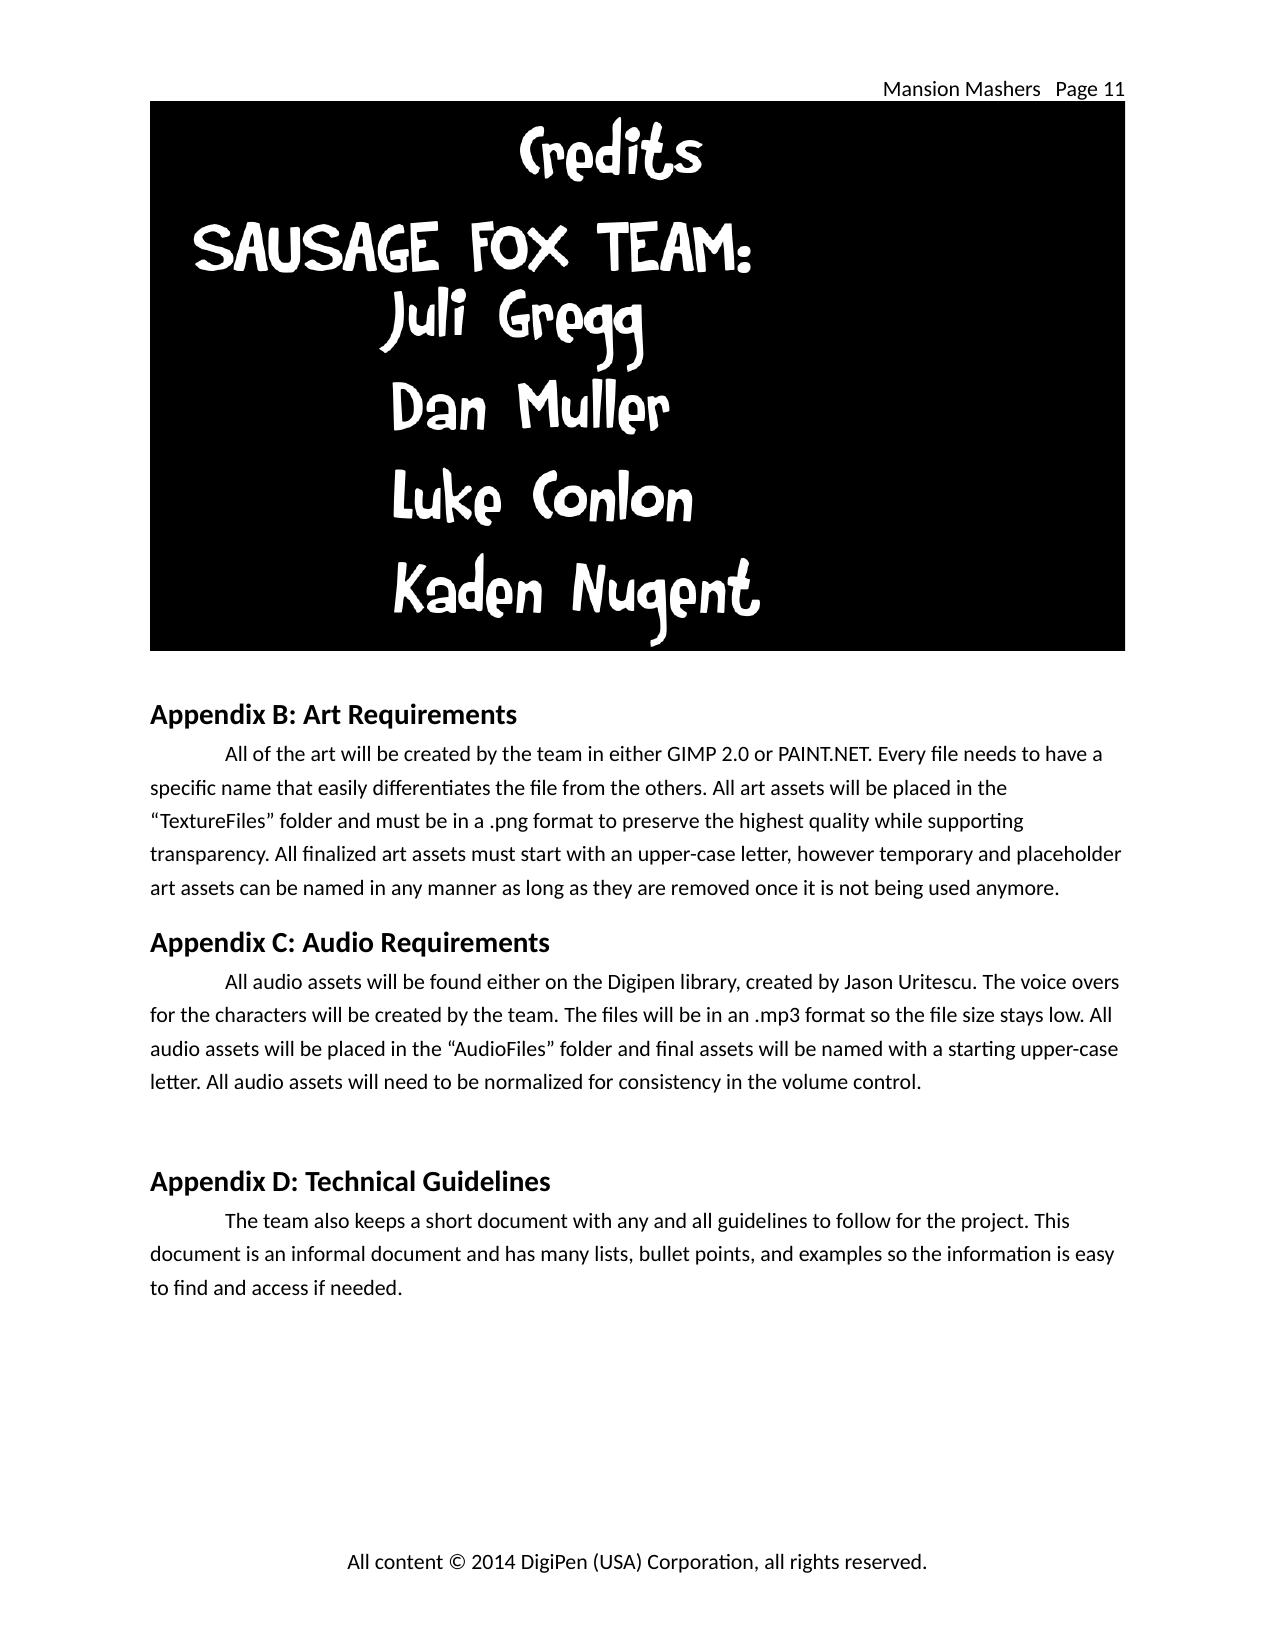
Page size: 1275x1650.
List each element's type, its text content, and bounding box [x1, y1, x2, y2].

text Appendix D: Technical Guidelines [150, 1163, 1125, 1198]
text All of the art will be created by the team in either GIMP 2.0 or PAINT.NET. Every file needs to have a specific name that easily differentiates the file from the others. All art assets will be placed in the “TextureFiles” folder and must be in a .png format to preserve the highest quality while supporting transparency. All finalized art assets must start with an upper-case letter, however temporary and placeholder art assets can be named in any manner as long as they are removed once it is not being used anymore. [150, 740, 1125, 900]
text The team also keeps a short document with any and all guidelines to follow for the project. This document is an informal document and has many lists, bullet points, and examples so the information is easy to find and access if needed. [150, 1207, 1125, 1300]
text Appendix B: Art Requirements [150, 696, 1125, 731]
picture [150, 101, 1125, 651]
text All audio assets will be found either on the Digipen library, created by Jason Uritescu. The voice overs for the characters will be created by the team. The files will be in an .mp3 format so the file size stays low. All audio assets will be placed in the “AudioFiles” folder and final assets will be named with a starting upper-case letter. All audio assets will need to be normalized for consistency in the volume control. [150, 968, 1125, 1095]
text Appendix C: Audio Requirements [150, 924, 1125, 959]
